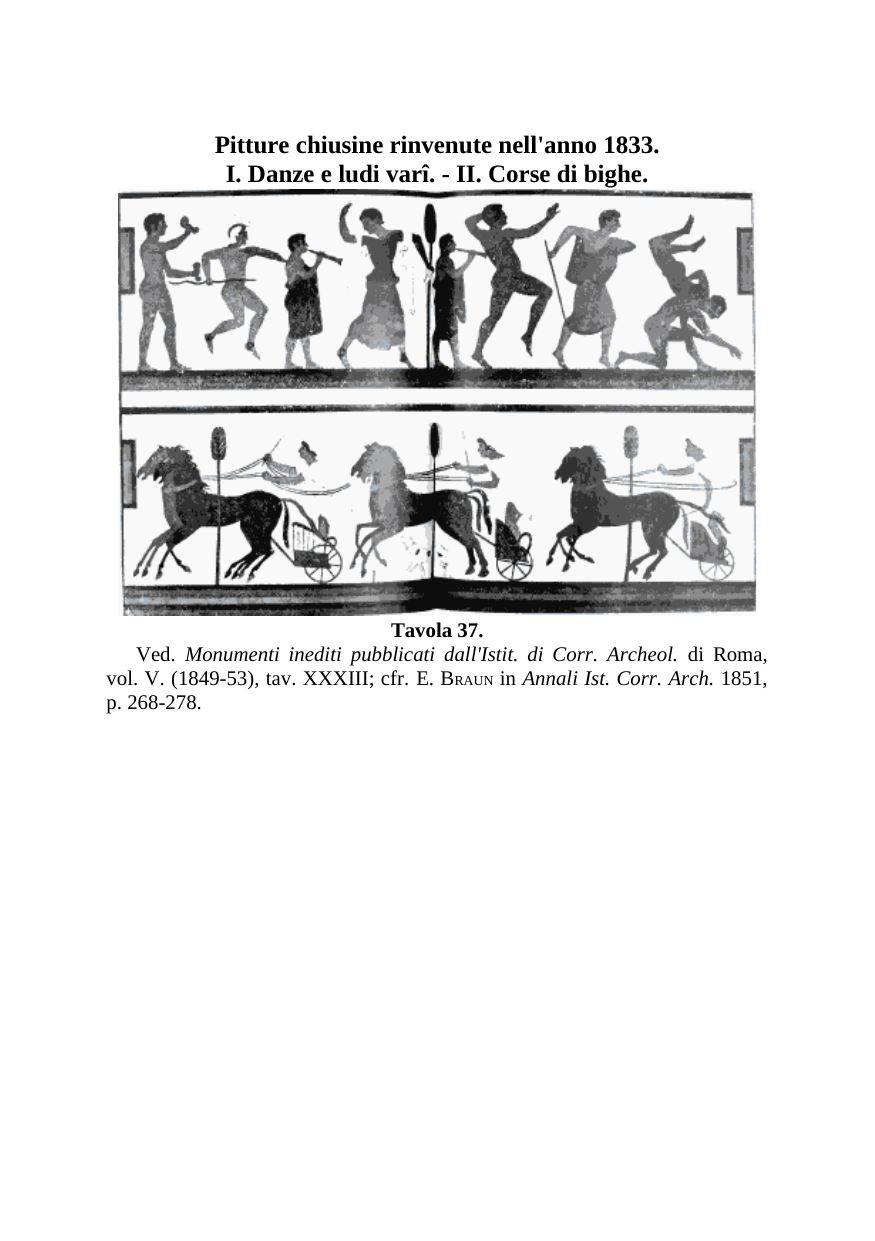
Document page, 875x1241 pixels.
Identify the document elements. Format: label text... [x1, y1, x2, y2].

text Ved. Monumenti inediti pubblicati dall'Istit. di Corr. Archeol. di Roma, vol. V. (1849-53), tav. XXXIII; cfr. E. Braun in Annali Ist. Corr. Arch. 1851, p. 268-278. [106, 642, 768, 714]
picture [118, 189, 757, 616]
text I. Danze e ludi varî. - II. Corse di bighe. [106, 159, 768, 188]
text Tavola 37. [106, 617, 768, 642]
text Pitture chiusine rinvenute nell'anno 1833. [106, 130, 768, 159]
